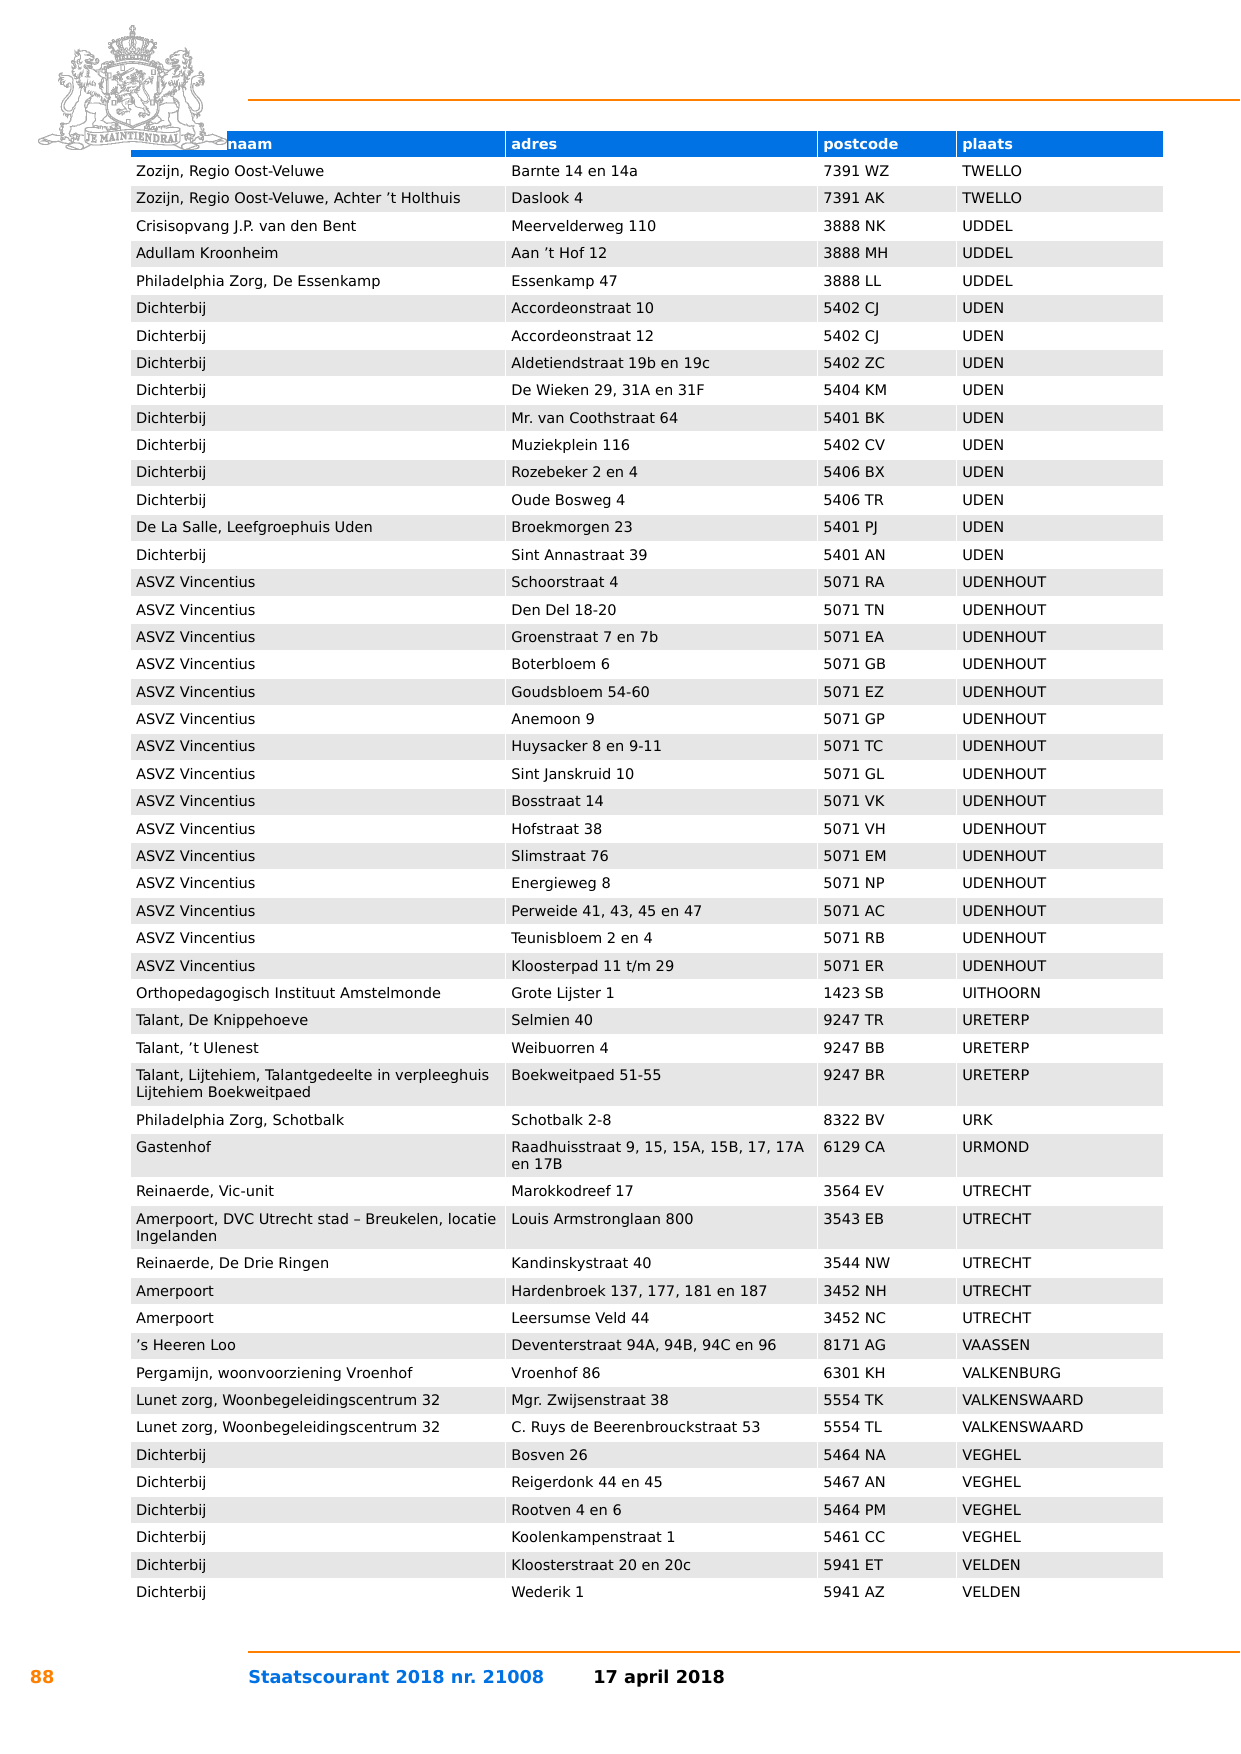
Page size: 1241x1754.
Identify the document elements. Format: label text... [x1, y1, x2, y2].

table_cell Schoorstraat 4 [506, 569, 817, 596]
table_cell Barnte 14 en 14a [506, 158, 817, 185]
table_cell Meervelderweg 110 [506, 213, 817, 239]
table_cell Teunisbloem 2 en 4 [506, 925, 817, 952]
table_cell UDENHOUT [957, 734, 1163, 760]
table_cell 3564 EV [818, 1179, 956, 1205]
table_cell Rootven 4 en 6 [506, 1497, 817, 1523]
table_cell 5401 PJ [818, 515, 956, 541]
table_cell ASVZ Vincentius [131, 569, 505, 596]
table_cell UDENHOUT [957, 597, 1163, 623]
table_cell Leersumse Veld 44 [506, 1305, 817, 1331]
table_cell Accordeonstraat 10 [506, 295, 817, 322]
table_cell ASVZ Vincentius [131, 624, 505, 650]
table_cell 5401 AN [818, 542, 956, 568]
table_cell 1423 SB [818, 980, 956, 1007]
table_cell Kandinskystraat 40 [506, 1250, 817, 1277]
table_cell UDENHOUT [957, 898, 1163, 924]
table_cell URK [957, 1107, 1163, 1133]
table_cell 5071 NP [818, 871, 956, 897]
table_cell UDENHOUT [957, 706, 1163, 733]
table_cell URETERP [957, 1063, 1163, 1106]
table_cell 5404 KM [818, 378, 956, 404]
table_cell Rozebeker 2 en 4 [506, 460, 817, 486]
table_cell ASVZ Vincentius [131, 651, 505, 678]
table_cell UTRECHT [957, 1206, 1163, 1249]
table_header plaats [957, 131, 1163, 157]
table_cell De Wieken 29, 31A en 31F [506, 378, 817, 404]
table_cell UDEN [957, 295, 1163, 322]
table_cell UDEN [957, 542, 1163, 568]
table_cell Boekweitpaed 51-55 [506, 1063, 817, 1106]
table_cell UDEN [957, 515, 1163, 541]
table_cell UDEN [957, 487, 1163, 513]
table_cell 5406 BX [818, 460, 956, 486]
table_cell 5402 CV [818, 432, 956, 459]
table_cell Philadelphia Zorg, Schotbalk [131, 1107, 505, 1133]
table_cell Goudsbloem 54-60 [506, 679, 817, 705]
table_cell Louis Armstronglaan 800 [506, 1206, 817, 1249]
table_cell UDENHOUT [957, 651, 1163, 678]
table_cell 5071 GL [818, 761, 956, 787]
table_cell Daslook 4 [506, 186, 817, 212]
table_cell 5464 NA [818, 1442, 956, 1468]
table_cell Den Del 18-20 [506, 597, 817, 623]
table_cell Sint Janskruid 10 [506, 761, 817, 787]
table_cell 5071 TC [818, 734, 956, 760]
table_cell TWELLO [957, 158, 1163, 185]
table_cell 5071 AC [818, 898, 956, 924]
table_cell 5941 AZ [818, 1579, 956, 1605]
table_cell Selmien 40 [506, 1008, 817, 1034]
table_cell ASVZ Vincentius [131, 925, 505, 952]
table_cell UDDEL [957, 213, 1163, 239]
table_cell Deventerstraat 94A, 94B, 94C en 96 [506, 1333, 817, 1359]
table_cell 5071 GP [818, 706, 956, 733]
table_cell 5071 ER [818, 953, 956, 979]
table_cell Huysacker 8 en 9-11 [506, 734, 817, 760]
table_cell Dichterbij [131, 542, 505, 568]
table_cell Hofstraat 38 [506, 816, 817, 842]
table_cell Wederik 1 [506, 1579, 817, 1605]
table_cell Energieweg 8 [506, 871, 817, 897]
table_cell UDENHOUT [957, 816, 1163, 842]
table_cell Zozijn, Regio Oost-Veluwe [131, 158, 505, 185]
table_cell Kloosterpad 11 t/m 29 [506, 953, 817, 979]
table_cell 9247 TR [818, 1008, 956, 1034]
table_cell Pergamijn, woonvoorziening Vroenhof [131, 1360, 505, 1386]
table_cell Gastenhof [131, 1134, 505, 1177]
table_cell Bosstraat 14 [506, 789, 817, 815]
table_cell UDEN [957, 350, 1163, 376]
table_cell 3452 NH [818, 1278, 956, 1304]
table_cell Reigerdonk 44 en 45 [506, 1470, 817, 1496]
table_cell Boterbloem 6 [506, 651, 817, 678]
table_cell Hardenbroek 137, 177, 181 en 187 [506, 1278, 817, 1304]
table_cell UDEN [957, 405, 1163, 431]
table_cell UTRECHT [957, 1278, 1163, 1304]
table_cell Anemoon 9 [506, 706, 817, 733]
table_cell Marokkodreef 17 [506, 1179, 817, 1205]
table_cell Groenstraat 7 en 7b [506, 624, 817, 650]
table_cell Muziekplein 116 [506, 432, 817, 459]
table_cell 5071 TN [818, 597, 956, 623]
table_cell 5071 VH [818, 816, 956, 842]
table_cell UDENHOUT [957, 761, 1163, 787]
table_cell 5554 TK [818, 1387, 956, 1414]
table_cell ASVZ Vincentius [131, 789, 505, 815]
table_cell ASVZ Vincentius [131, 706, 505, 733]
table_cell Mr. van Coothstraat 64 [506, 405, 817, 431]
table_cell Dichterbij [131, 1579, 505, 1605]
table_cell UDENHOUT [957, 624, 1163, 650]
table_cell UDENHOUT [957, 871, 1163, 897]
table_cell UDEN [957, 432, 1163, 459]
table_cell Sint Annastraat 39 [506, 542, 817, 568]
table_cell UDEN [957, 323, 1163, 349]
table_cell Aan ’t Hof 12 [506, 241, 817, 267]
table_cell Dichterbij [131, 1470, 505, 1496]
table_cell UTRECHT [957, 1250, 1163, 1277]
table_cell Weibuorren 4 [506, 1035, 817, 1061]
table_cell Accordeonstraat 12 [506, 323, 817, 349]
table_cell VEGHEL [957, 1497, 1163, 1523]
table_cell 3888 LL [818, 268, 956, 294]
table_cell ASVZ Vincentius [131, 898, 505, 924]
table_cell URETERP [957, 1035, 1163, 1061]
table_cell VELDEN [957, 1552, 1163, 1578]
table_cell 5071 RB [818, 925, 956, 952]
table_cell UITHOORN [957, 980, 1163, 1007]
table_cell 9247 BB [818, 1035, 956, 1061]
table_cell 8171 AG [818, 1333, 956, 1359]
table_cell UDENHOUT [957, 953, 1163, 979]
table_cell 5402 CJ [818, 295, 956, 322]
table_cell Orthopedagogisch Instituut Amstelmonde [131, 980, 505, 1007]
table_cell VEGHEL [957, 1442, 1163, 1468]
table_cell 9247 BR [818, 1063, 956, 1106]
table_cell Amerpoort [131, 1305, 505, 1331]
table_cell Aldetiendstraat 19b en 19c [506, 350, 817, 376]
table_cell Dichterbij [131, 487, 505, 513]
table_cell ASVZ Vincentius [131, 761, 505, 787]
table_cell Amerpoort, DVC Utrecht stad – Breukelen, locatie Ingelanden [131, 1206, 505, 1249]
table_cell URETERP [957, 1008, 1163, 1034]
table_cell 5464 PM [818, 1497, 956, 1523]
table_cell TWELLO [957, 186, 1163, 212]
table_header adres [506, 131, 817, 157]
table_cell 5071 EA [818, 624, 956, 650]
table_cell Adullam Kroonheim [131, 241, 505, 267]
table_cell UDEN [957, 378, 1163, 404]
table_cell Reinaerde, Vic-unit [131, 1179, 505, 1205]
table_cell UDENHOUT [957, 679, 1163, 705]
table_cell Zozijn, Regio Oost-Veluwe, Achter ’t Holthuis [131, 186, 505, 212]
table_cell VALKENSWAARD [957, 1415, 1163, 1441]
table_cell Kloosterstraat 20 en 20c [506, 1552, 817, 1578]
table_cell ASVZ Vincentius [131, 679, 505, 705]
table_cell VEGHEL [957, 1524, 1163, 1551]
table_cell Lunet zorg, Woonbegeleidingscentrum 32 [131, 1415, 505, 1441]
table_cell Dichterbij [131, 405, 505, 431]
table_cell 5071 EZ [818, 679, 956, 705]
table_cell UDENHOUT [957, 925, 1163, 952]
table_cell Crisisopvang J.P. van den Bent [131, 213, 505, 239]
table_cell UDDEL [957, 241, 1163, 267]
table_cell ASVZ Vincentius [131, 597, 505, 623]
table_cell Vroenhof 86 [506, 1360, 817, 1386]
table_cell 5071 RA [818, 569, 956, 596]
table_cell 3452 NC [818, 1305, 956, 1331]
table_cell VELDEN [957, 1579, 1163, 1605]
table_cell Dichterbij [131, 1524, 505, 1551]
table_cell Perweide 41, 43, 45 en 47 [506, 898, 817, 924]
table_cell Dichterbij [131, 1442, 505, 1468]
table_cell 3544 NW [818, 1250, 956, 1277]
table_cell Dichterbij [131, 350, 505, 376]
table_cell 5406 TR [818, 487, 956, 513]
table_cell 5467 AN [818, 1470, 956, 1496]
table_cell Amerpoort [131, 1278, 505, 1304]
table_cell VAASSEN [957, 1333, 1163, 1359]
table_cell 5461 CC [818, 1524, 956, 1551]
table_cell 5402 ZC [818, 350, 956, 376]
table_cell Talant, Lijtehiem, Talantgedeelte in verpleeghuis Lijtehiem Boekweitpaed [131, 1063, 505, 1106]
table_cell Dichterbij [131, 295, 505, 322]
table_cell 5554 TL [818, 1415, 956, 1441]
table_cell UDENHOUT [957, 843, 1163, 869]
table_cell 3888 NK [818, 213, 956, 239]
table_cell Oude Bosweg 4 [506, 487, 817, 513]
table_cell VALKENSWAARD [957, 1387, 1163, 1414]
table_cell ASVZ Vincentius [131, 816, 505, 842]
table_cell 5941 ET [818, 1552, 956, 1578]
table_cell ASVZ Vincentius [131, 953, 505, 979]
table_cell 3888 MH [818, 241, 956, 267]
table_cell UDEN [957, 460, 1163, 486]
table_header postcode [818, 131, 956, 157]
table_cell 5071 EM [818, 843, 956, 869]
table_cell Dichterbij [131, 378, 505, 404]
table_cell UTRECHT [957, 1179, 1163, 1205]
table_cell De La Salle, Leefgroephuis Uden [131, 515, 505, 541]
table_cell 5071 VK [818, 789, 956, 815]
table_cell VALKENBURG [957, 1360, 1163, 1386]
table_cell ’s Heeren Loo [131, 1333, 505, 1359]
table_cell 7391 AK [818, 186, 956, 212]
table_cell ASVZ Vincentius [131, 871, 505, 897]
table_cell C. Ruys de Beerenbrouckstraat 53 [506, 1415, 817, 1441]
table_cell URMOND [957, 1134, 1163, 1177]
table_cell Dichterbij [131, 460, 505, 486]
table_cell 3543 EB [818, 1206, 956, 1249]
table_cell 6301 KH [818, 1360, 956, 1386]
table_cell ASVZ Vincentius [131, 734, 505, 760]
picture [38, 25, 227, 150]
table_cell 5402 CJ [818, 323, 956, 349]
table_cell UDENHOUT [957, 789, 1163, 815]
table_cell Lunet zorg, Woonbegeleidingscentrum 32 [131, 1387, 505, 1414]
table_cell 8322 BV [818, 1107, 956, 1133]
table_cell Dichterbij [131, 432, 505, 459]
table_cell 6129 CA [818, 1134, 956, 1177]
table_cell Mgr. Zwijsenstraat 38 [506, 1387, 817, 1414]
table_cell Bosven 26 [506, 1442, 817, 1468]
table_cell 5071 GB [818, 651, 956, 678]
table_cell 7391 WZ [818, 158, 956, 185]
table_cell Schotbalk 2-8 [506, 1107, 817, 1133]
table_cell UDDEL [957, 268, 1163, 294]
table_cell UDENHOUT [957, 569, 1163, 596]
table_cell Slimstraat 76 [506, 843, 817, 869]
table_cell Dichterbij [131, 1552, 505, 1578]
table_cell Reinaerde, De Drie Ringen [131, 1250, 505, 1277]
table_cell Koolenkampenstraat 1 [506, 1524, 817, 1551]
table_cell 5401 BK [818, 405, 956, 431]
table_header naam [131, 131, 505, 157]
table_cell UTRECHT [957, 1305, 1163, 1331]
table_cell VEGHEL [957, 1470, 1163, 1496]
table_cell ASVZ Vincentius [131, 843, 505, 869]
table_cell Broekmorgen 23 [506, 515, 817, 541]
table_cell Dichterbij [131, 1497, 505, 1523]
table_cell Essenkamp 47 [506, 268, 817, 294]
table_cell Grote Lijster 1 [506, 980, 817, 1007]
table_cell Talant, De Knippehoeve [131, 1008, 505, 1034]
table_cell Philadelphia Zorg, De Essenkamp [131, 268, 505, 294]
table_cell Raadhuisstraat 9, 15, 15A, 15B, 17, 17A en 17B [506, 1134, 817, 1177]
table_cell Dichterbij [131, 323, 505, 349]
table_cell Talant, ’t Ulenest [131, 1035, 505, 1061]
